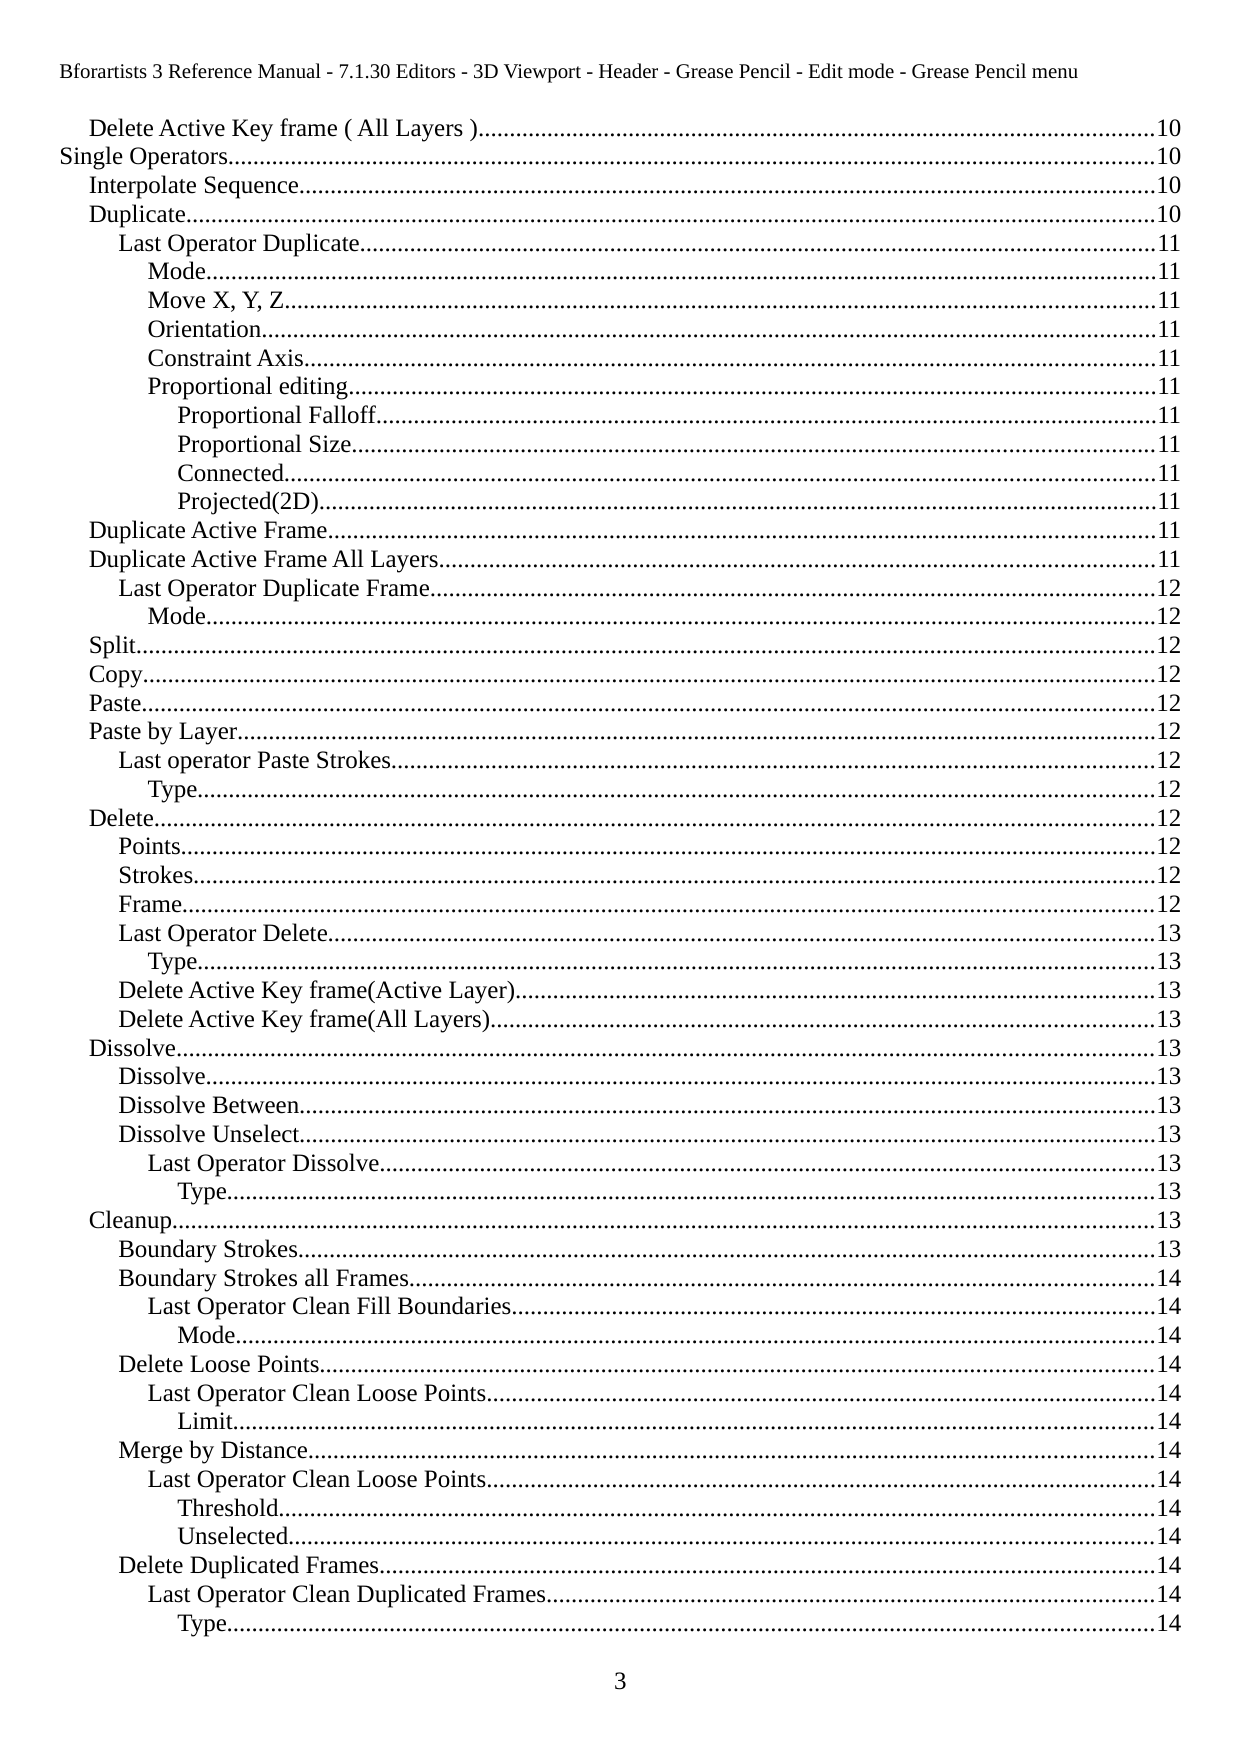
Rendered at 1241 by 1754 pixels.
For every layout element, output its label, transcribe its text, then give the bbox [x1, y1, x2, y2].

text Type 14 [177, 1608, 1181, 1636]
text Delete Active Key frame ( All Layers ) 10 [88, 113, 1181, 141]
text Strokes 12 [118, 860, 1181, 889]
text Last Operator Clean Loose Points 14 [147, 1464, 1181, 1493]
text Dissolve Between 13 [118, 1090, 1181, 1119]
text Projected(2D) 11 [177, 486, 1181, 515]
text Type 12 [147, 774, 1181, 803]
text Orientation 11 [147, 314, 1181, 343]
text Proportional Size 11 [177, 429, 1181, 458]
text Dissolve Unselect 13 [118, 1119, 1181, 1148]
text Points 12 [118, 831, 1181, 860]
text Constraint Axis 11 [147, 343, 1181, 371]
text Last operator Paste Strokes 12 [118, 745, 1181, 774]
text Single Operators 10 [59, 141, 1181, 170]
text Interpolate Sequence 10 [88, 170, 1181, 199]
text Mode 11 [147, 256, 1181, 285]
text Duplicate Active Frame 11 [88, 515, 1181, 544]
text Move X, Y, Z 11 [147, 285, 1181, 314]
text Paste 12 [88, 688, 1181, 716]
text Unselected 14 [177, 1521, 1181, 1550]
text Duplicate 10 [88, 199, 1181, 228]
text Boundary Strokes 13 [118, 1234, 1181, 1263]
text Split 12 [88, 630, 1181, 659]
text Boundary Strokes all Frames 14 [118, 1263, 1181, 1291]
text Last Operator Dissolve 13 [147, 1148, 1181, 1176]
text Duplicate Active Frame All Layers 11 [88, 544, 1181, 573]
text Copy 12 [88, 659, 1181, 688]
text Cleanup 13 [88, 1205, 1181, 1234]
text Merge by Distance 14 [118, 1435, 1181, 1464]
text Delete Active Key frame(Active Layer) 13 [118, 975, 1181, 1004]
text Last Operator Duplicate 11 [118, 228, 1181, 256]
text Threshold 14 [177, 1493, 1181, 1521]
text Delete Duplicated Frames 14 [118, 1550, 1181, 1579]
text Delete Active Key frame(All Layers) 13 [118, 1004, 1181, 1033]
text Connected 11 [177, 458, 1181, 486]
text Delete 12 [88, 803, 1181, 831]
text Type 13 [177, 1176, 1181, 1205]
text Proportional editing 11 [147, 371, 1181, 400]
text Dissolve 13 [118, 1061, 1181, 1090]
text Mode 12 [147, 601, 1181, 630]
text Proportional Falloff 11 [177, 400, 1181, 429]
text Type 13 [147, 946, 1181, 975]
text Last Operator Delete 13 [118, 918, 1181, 946]
text Paste by Layer 12 [88, 716, 1181, 745]
text Frame 12 [118, 889, 1181, 918]
text Dissolve 13 [88, 1033, 1181, 1061]
text Last Operator Duplicate Frame 12 [118, 573, 1181, 601]
text Delete Loose Points 14 [118, 1349, 1181, 1378]
text Last Operator Clean Loose Points 14 [147, 1378, 1181, 1406]
text Mode 14 [177, 1320, 1181, 1349]
text Limit 14 [177, 1406, 1181, 1435]
text Last Operator Clean Duplicated Frames 14 [147, 1579, 1181, 1608]
text Last Operator Clean Fill Boundaries 14 [147, 1291, 1181, 1320]
